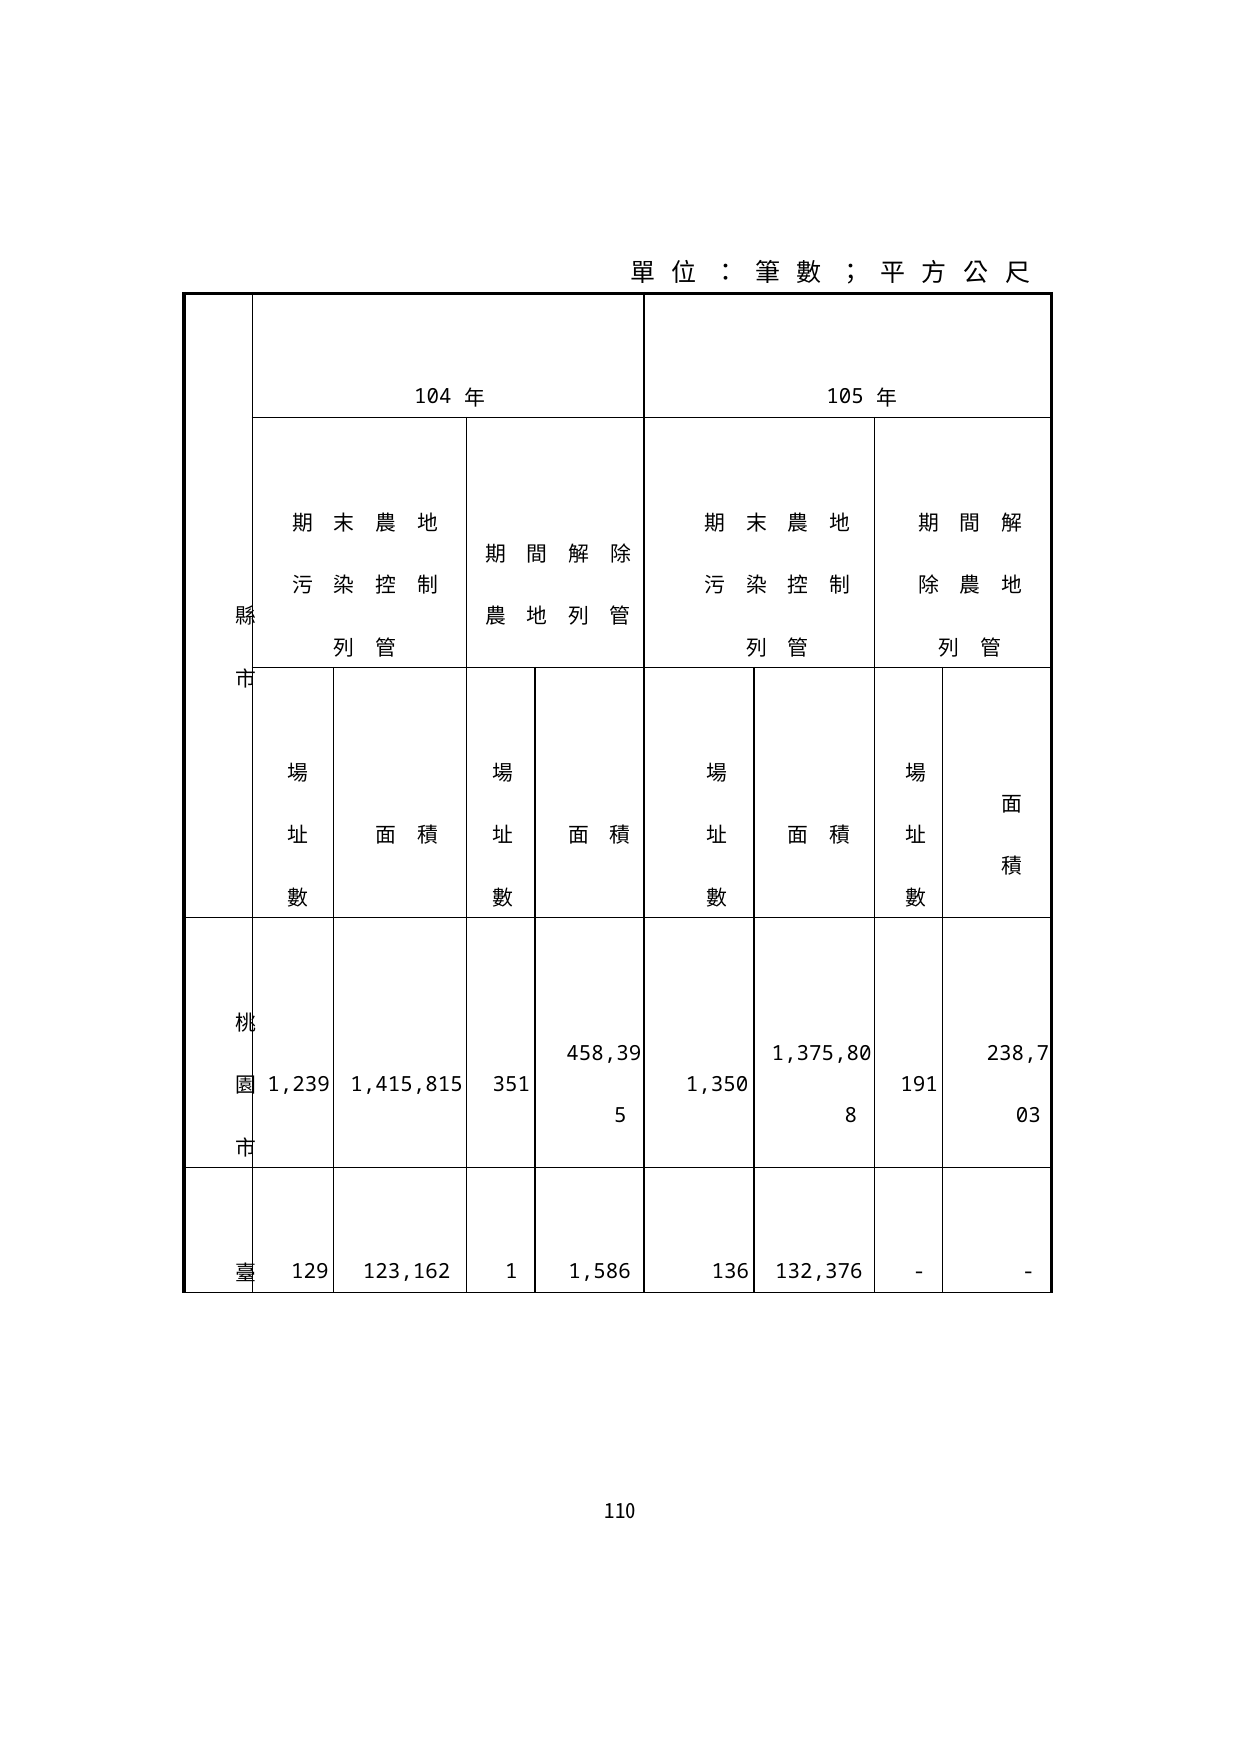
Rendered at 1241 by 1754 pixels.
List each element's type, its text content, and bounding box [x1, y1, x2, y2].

table_cell 場址數 [645, 668, 753, 917]
table_cell 期間解除農地列管 [467, 418, 643, 667]
table_cell 1,239 [253, 918, 333, 1167]
table_cell 面積 [536, 668, 643, 917]
table_cell 123,162 [334, 1168, 466, 1292]
table_cell 136 [645, 1168, 753, 1292]
table_cell 場址數 [253, 668, 333, 917]
table_cell 1,415,815 [334, 918, 466, 1167]
table_header 104年 [253, 295, 643, 417]
table_cell 132,376 [755, 1168, 874, 1292]
table_cell 1,375,808 [755, 918, 874, 1167]
table_header 105年 [645, 295, 1050, 417]
table_header 縣市 [186, 295, 252, 917]
table_cell - [875, 1168, 942, 1292]
table_cell - [943, 1168, 1050, 1292]
table_cell 期末農地污染控制列管 [253, 418, 466, 667]
table_cell 場址數 [875, 668, 942, 917]
table_cell 期末農地污染控制列管 [645, 418, 874, 667]
table_cell 1,350 [645, 918, 753, 1167]
table_cell 場址數 [467, 668, 534, 917]
table_cell 1 [467, 1168, 534, 1292]
table_cell 期間解除農地列管 [875, 418, 1050, 667]
table_cell 面積 [334, 668, 466, 917]
table_cell 129 [253, 1168, 333, 1292]
table_cell 臺中市 [186, 1168, 252, 1292]
table_cell 458,395 [536, 918, 643, 1167]
table_cell 191 [875, 918, 942, 1167]
table_cell 面積 [755, 668, 874, 917]
table_cell 面積 [943, 668, 1050, 917]
table_cell 238,703 [943, 918, 1050, 1167]
table_cell 1,586 [536, 1168, 643, 1292]
table_cell 351 [467, 918, 534, 1167]
text 單位：筆數；平方公尺 [242, 229, 1038, 292]
table_cell 桃園市 [186, 918, 252, 1167]
